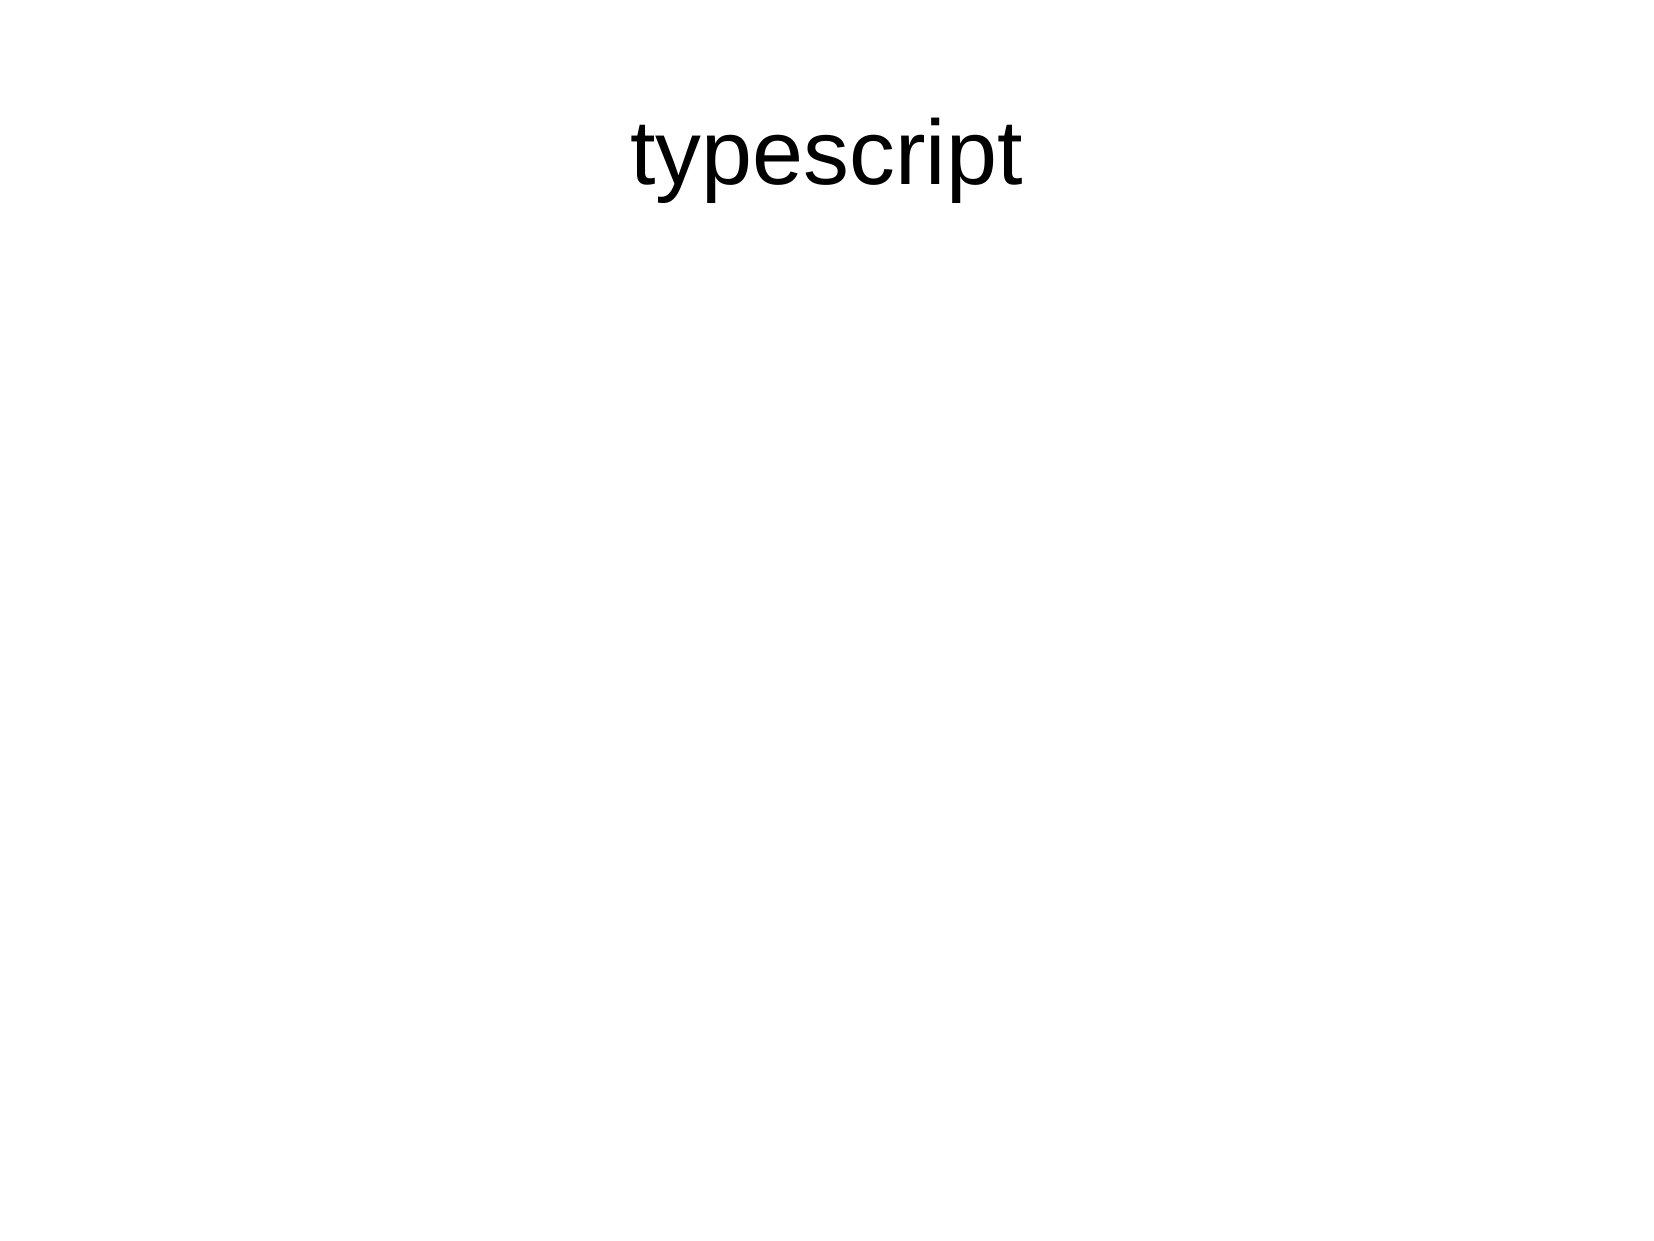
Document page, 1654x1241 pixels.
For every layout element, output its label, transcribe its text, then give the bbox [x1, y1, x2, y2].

title typescript [82, 49, 1571, 257]
